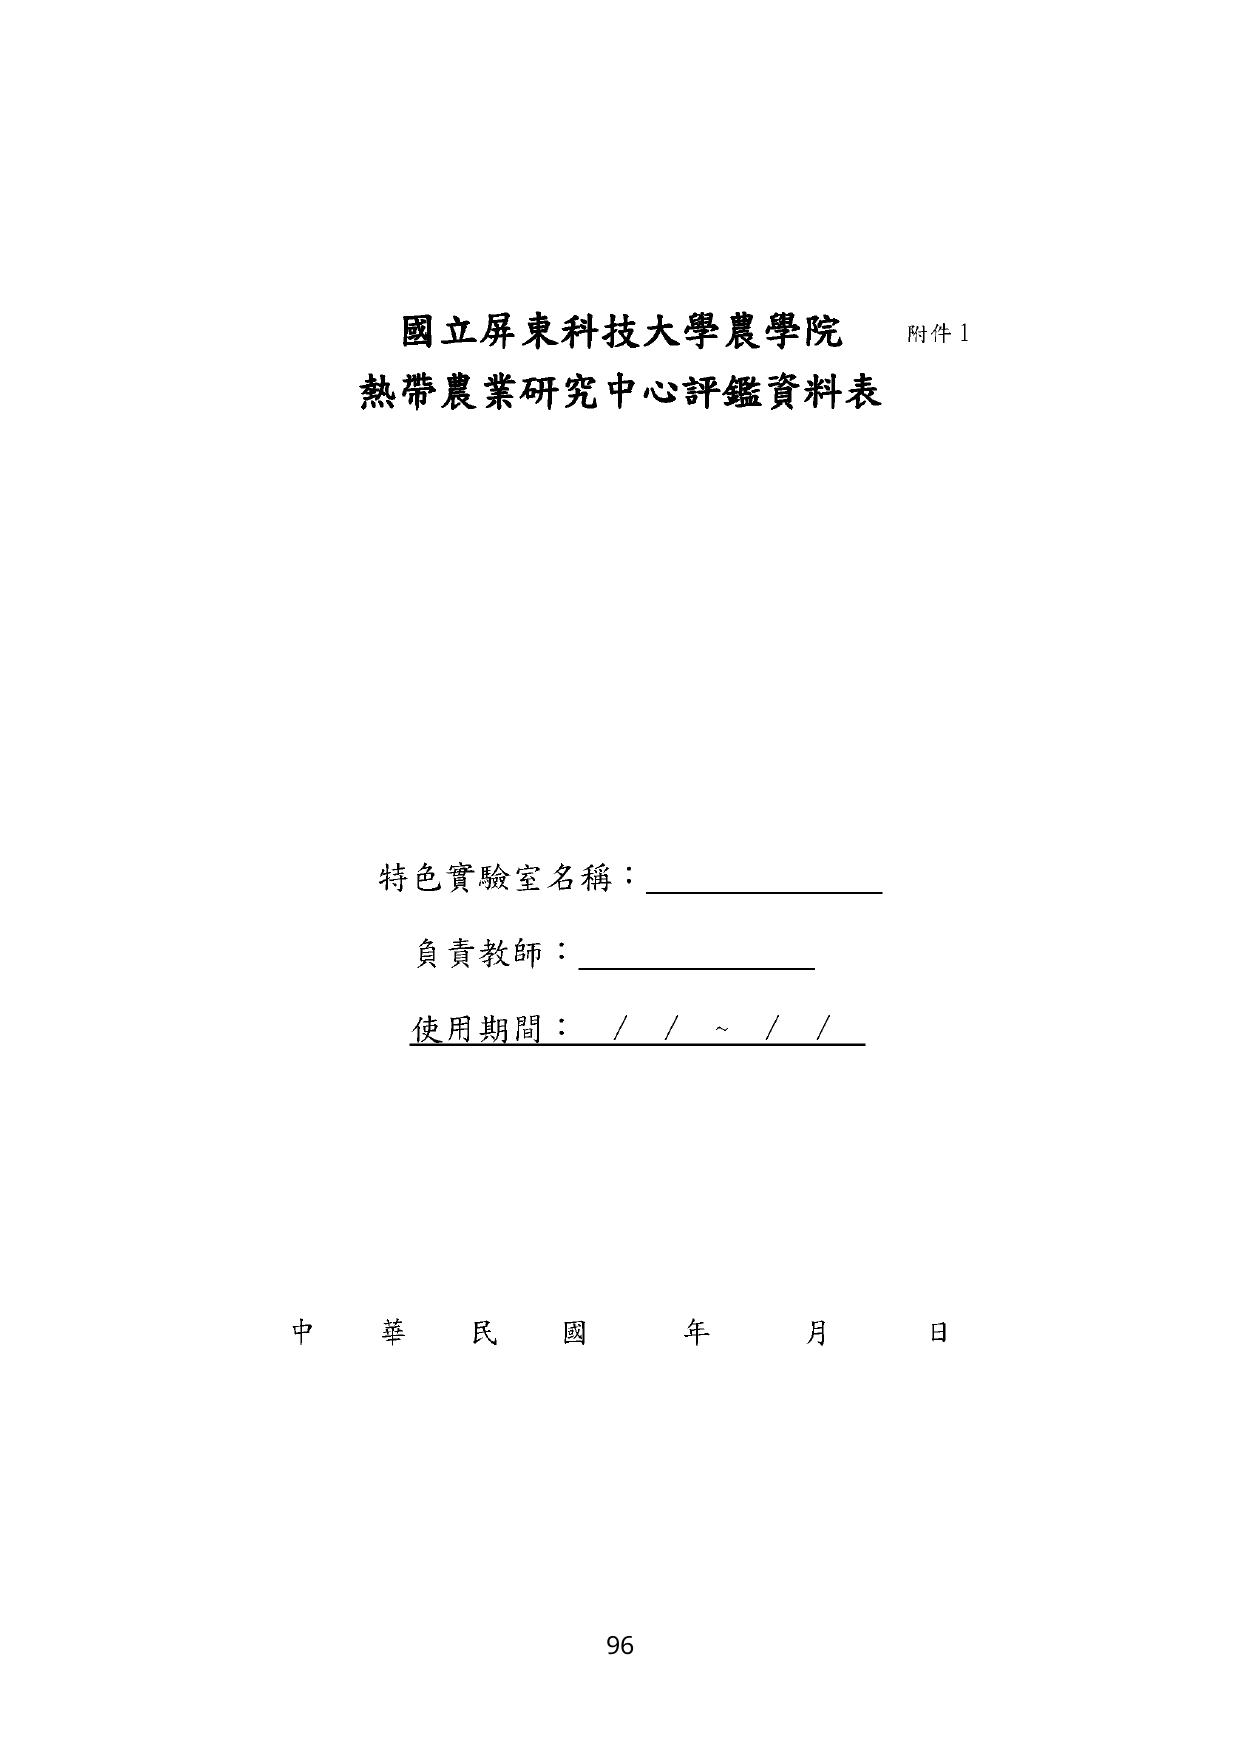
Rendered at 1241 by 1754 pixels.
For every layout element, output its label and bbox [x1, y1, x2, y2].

picture [118, 163, 1122, 1583]
